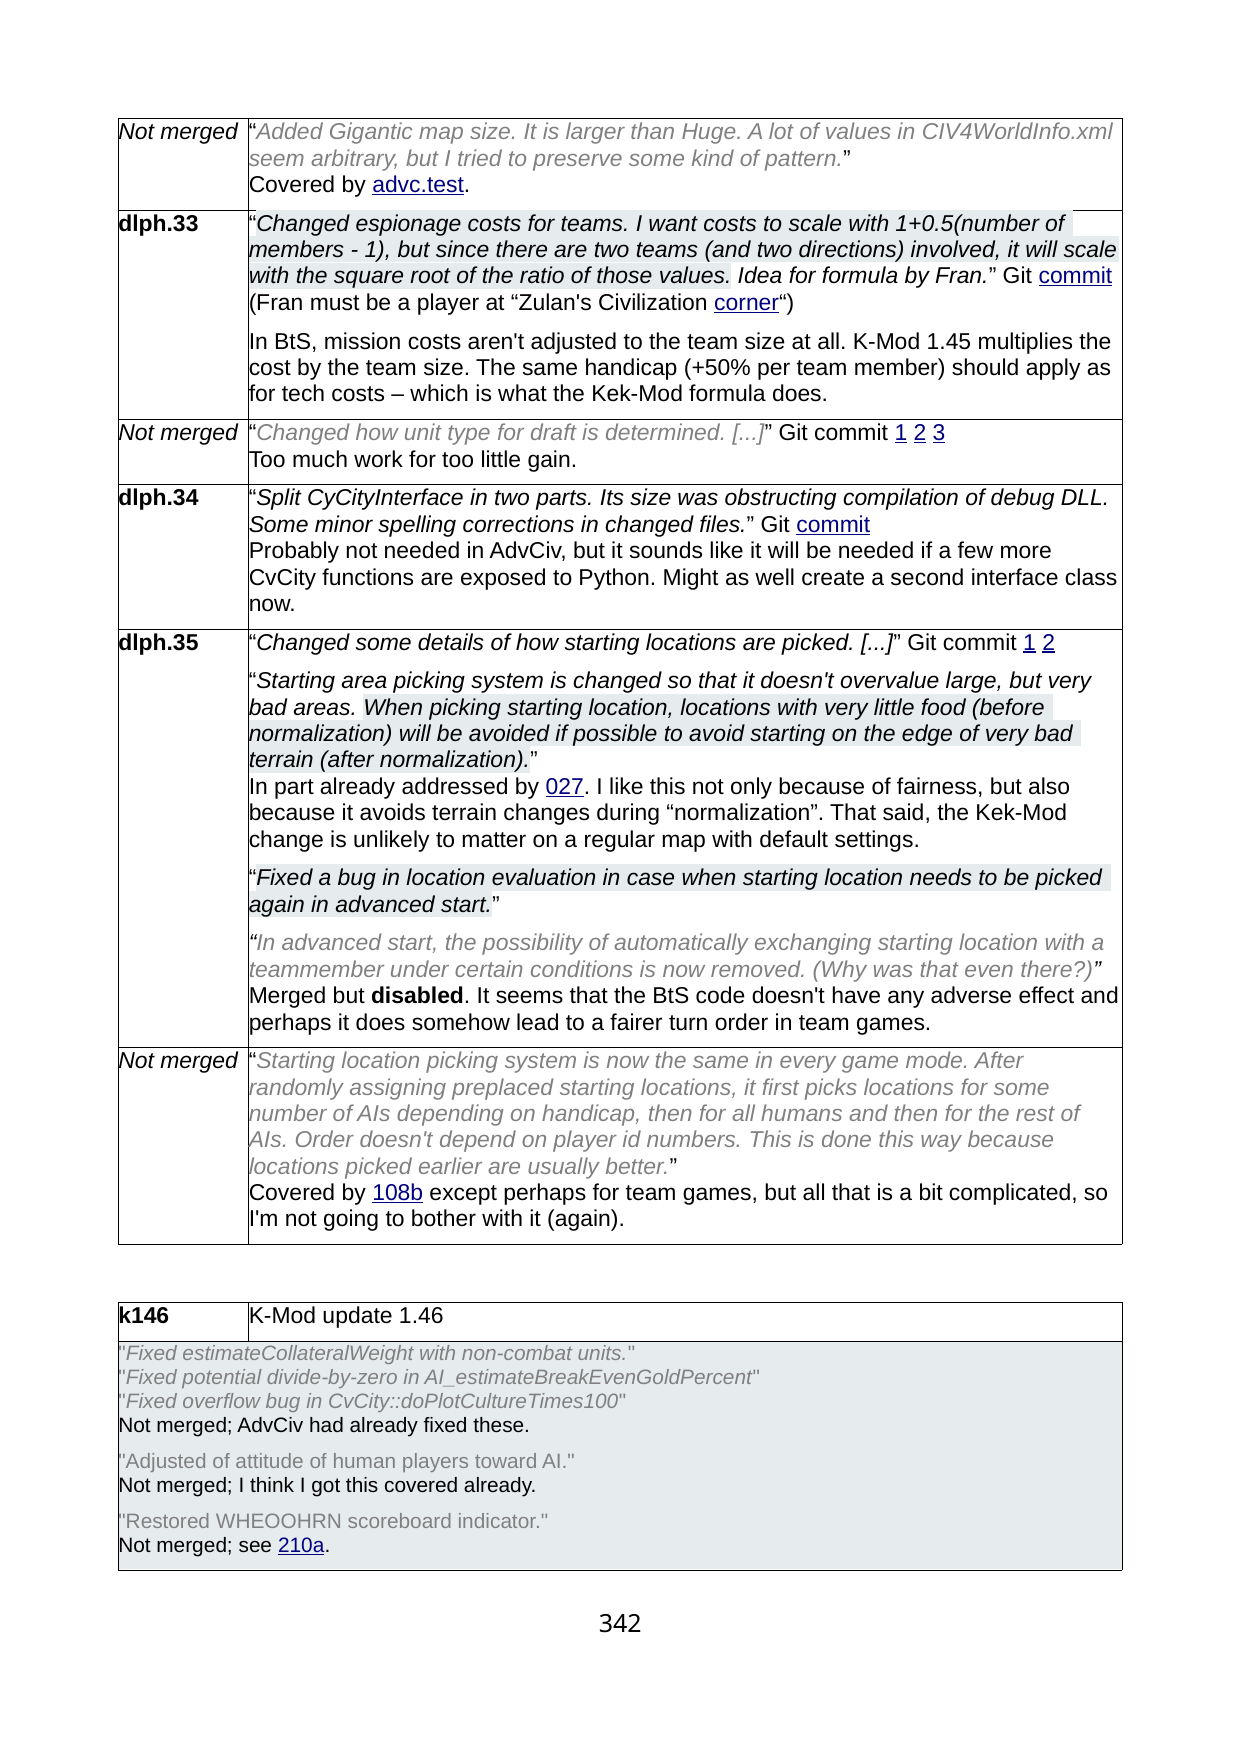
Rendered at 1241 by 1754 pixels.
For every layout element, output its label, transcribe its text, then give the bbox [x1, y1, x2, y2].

table_cell "Fixed estimateCollateralWeight with non-combat units." "Fixed potential divide-by-zero in AI_estimateBreakEvenGoldPercent" "Fixed overflow bug in CvCity::doPlotCultureTimes100" Not merged; AdvCiv had already fixed these. "Adjusted of attitude of human players toward AI." Not merged; I think I got this covered already. "Restored WHEOOHRN scoreboard indicator." Not merged; see 210a. [119, 1342, 1122, 1569]
table_cell “Changed how unit type for draft is determined. [...]” Git commit 1 2 3 Too much work for too little gain. [249, 420, 1122, 484]
table_cell dlph.33 [119, 211, 248, 419]
table_cell “Changed espionage costs for teams. I want costs to scale with 1+0.5(number of members - 1), but since there are two teams (and two directions) involved, it will scale with the square root of the ratio of those values. Idea for formula by Fran.” Git commit (Fran must be a player at “Zulan's Civilization corner“) In BtS, mission costs aren't adjusted to the team size at all. K-Mod 1.45 multiplies the cost by the team size. The same handicap (+50% per team member) should apply as for tech costs – which is what the Kek-Mod formula does. [249, 211, 1122, 419]
table_cell Not merged [119, 420, 248, 484]
table_cell “Starting location picking system is now the same in every game mode. After randomly assigning preplaced starting locations, it first picks locations for some number of AIs depending on handicap, then for all humans and then for the rest of AIs. Order doesn't depend on player id numbers. This is done this way because locations picked earlier are usually better.” Covered by 108b except perhaps for team games, but all that is a bit complicated, so I'm not going to bother with it (again). [249, 1048, 1122, 1244]
table_cell Not merged [119, 1048, 248, 1244]
table_cell Not merged [119, 119, 248, 210]
table_cell “Changed some details of how starting locations are picked. [...]” Git commit 1 2 “Starting area picking system is changed so that it doesn't overvalue large, but very bad areas. When picking starting location, locations with very little food (before normalization) will be avoided if possible to avoid starting on the edge of very bad terrain (after normalization).” In part already addressed by 027. I like this not only because of fairness, but also because it avoids terrain changes during “normalization”. That said, the Kek-Mod change is unlikely to matter on a regular map with default settings. “Fixed a bug in location evaluation in case when starting location needs to be picked again in advanced start.” “In advanced start, the possibility of automatically exchanging starting location with a teammember under certain conditions is now removed. (Why was that even there?)” Merged but disabled. It seems that the BtS code doesn't have any adverse effect and perhaps it does somehow lead to a fairer turn order in team games. [249, 630, 1122, 1047]
table_cell dlph.34 [119, 485, 248, 628]
table_header k146 [119, 1303, 248, 1341]
table_header K-Mod update 1.46 [249, 1303, 1122, 1341]
table_cell “Split CyCityInterface in two parts. Its size was obstructing compilation of debug DLL. Some minor spelling corrections in changed files.” Git commit Probably not needed in AdvCiv, but it sounds like it will be needed if a few more CvCity functions are exposed to Python. Might as well create a second interface class now. [249, 485, 1122, 628]
table_cell dlph.35 [119, 630, 248, 1047]
table_cell “Added Gigantic map size. It is larger than Huge. A lot of values in CIV4WorldInfo.xml seem arbitrary, but I tried to preserve some kind of pattern.” Covered by advc.test. [249, 119, 1122, 210]
